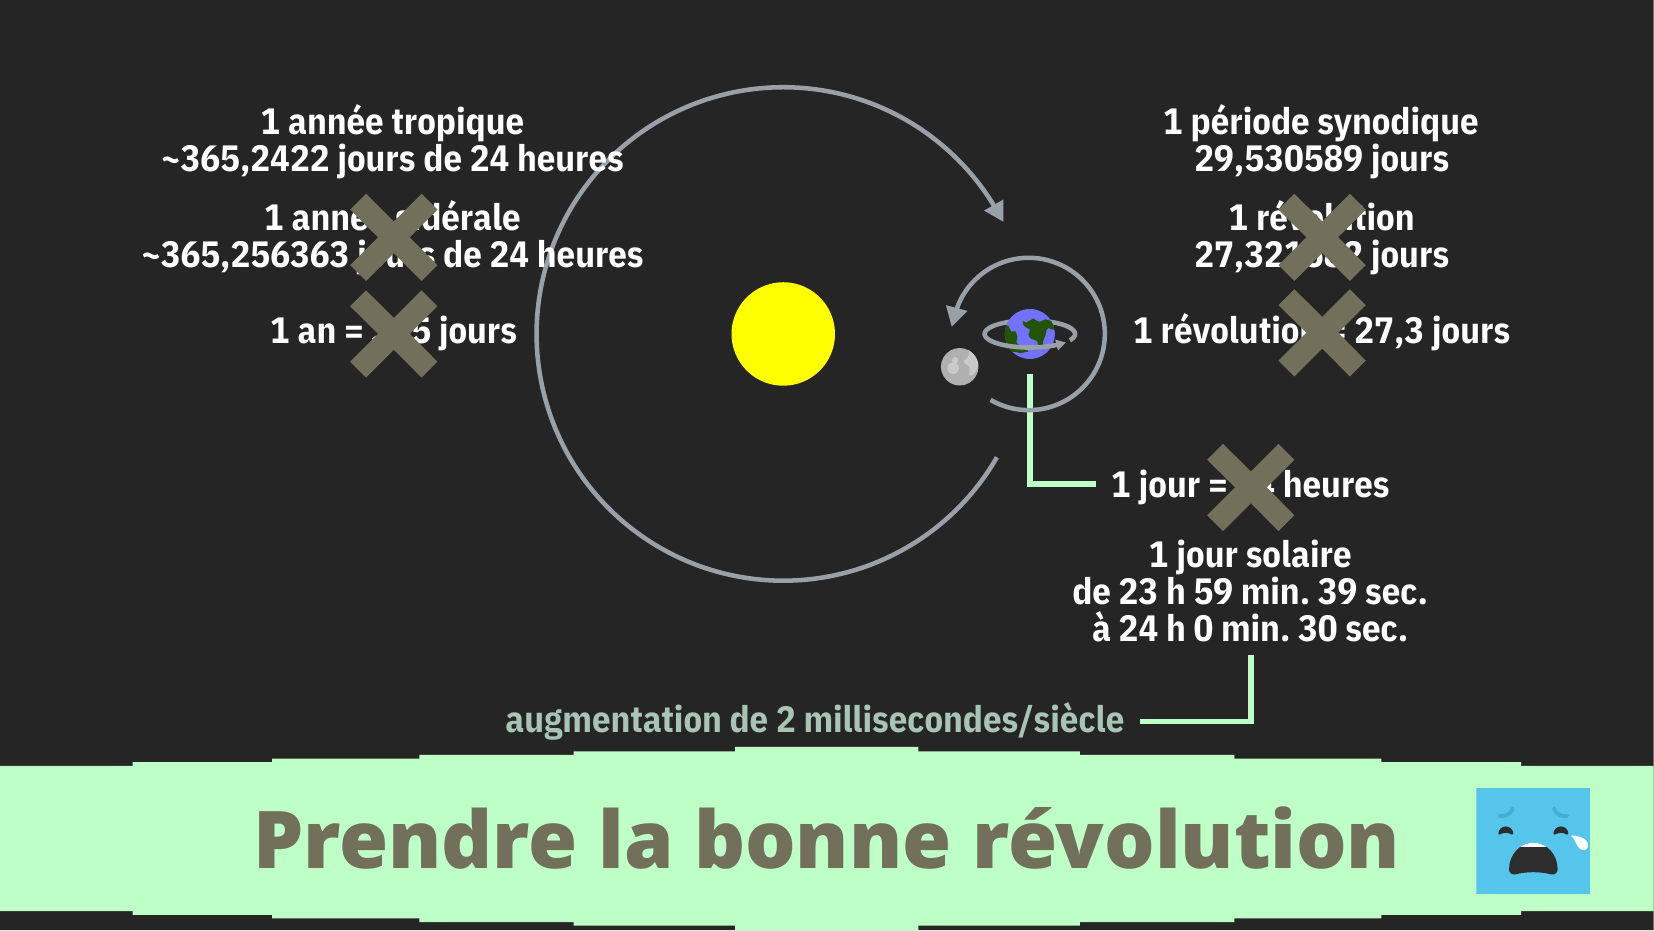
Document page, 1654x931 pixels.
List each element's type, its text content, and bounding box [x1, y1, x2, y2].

title Prendre la bonne révolution [54, 783, 1600, 892]
picture [1476, 787, 1591, 894]
picture [143, 0, 1510, 741]
